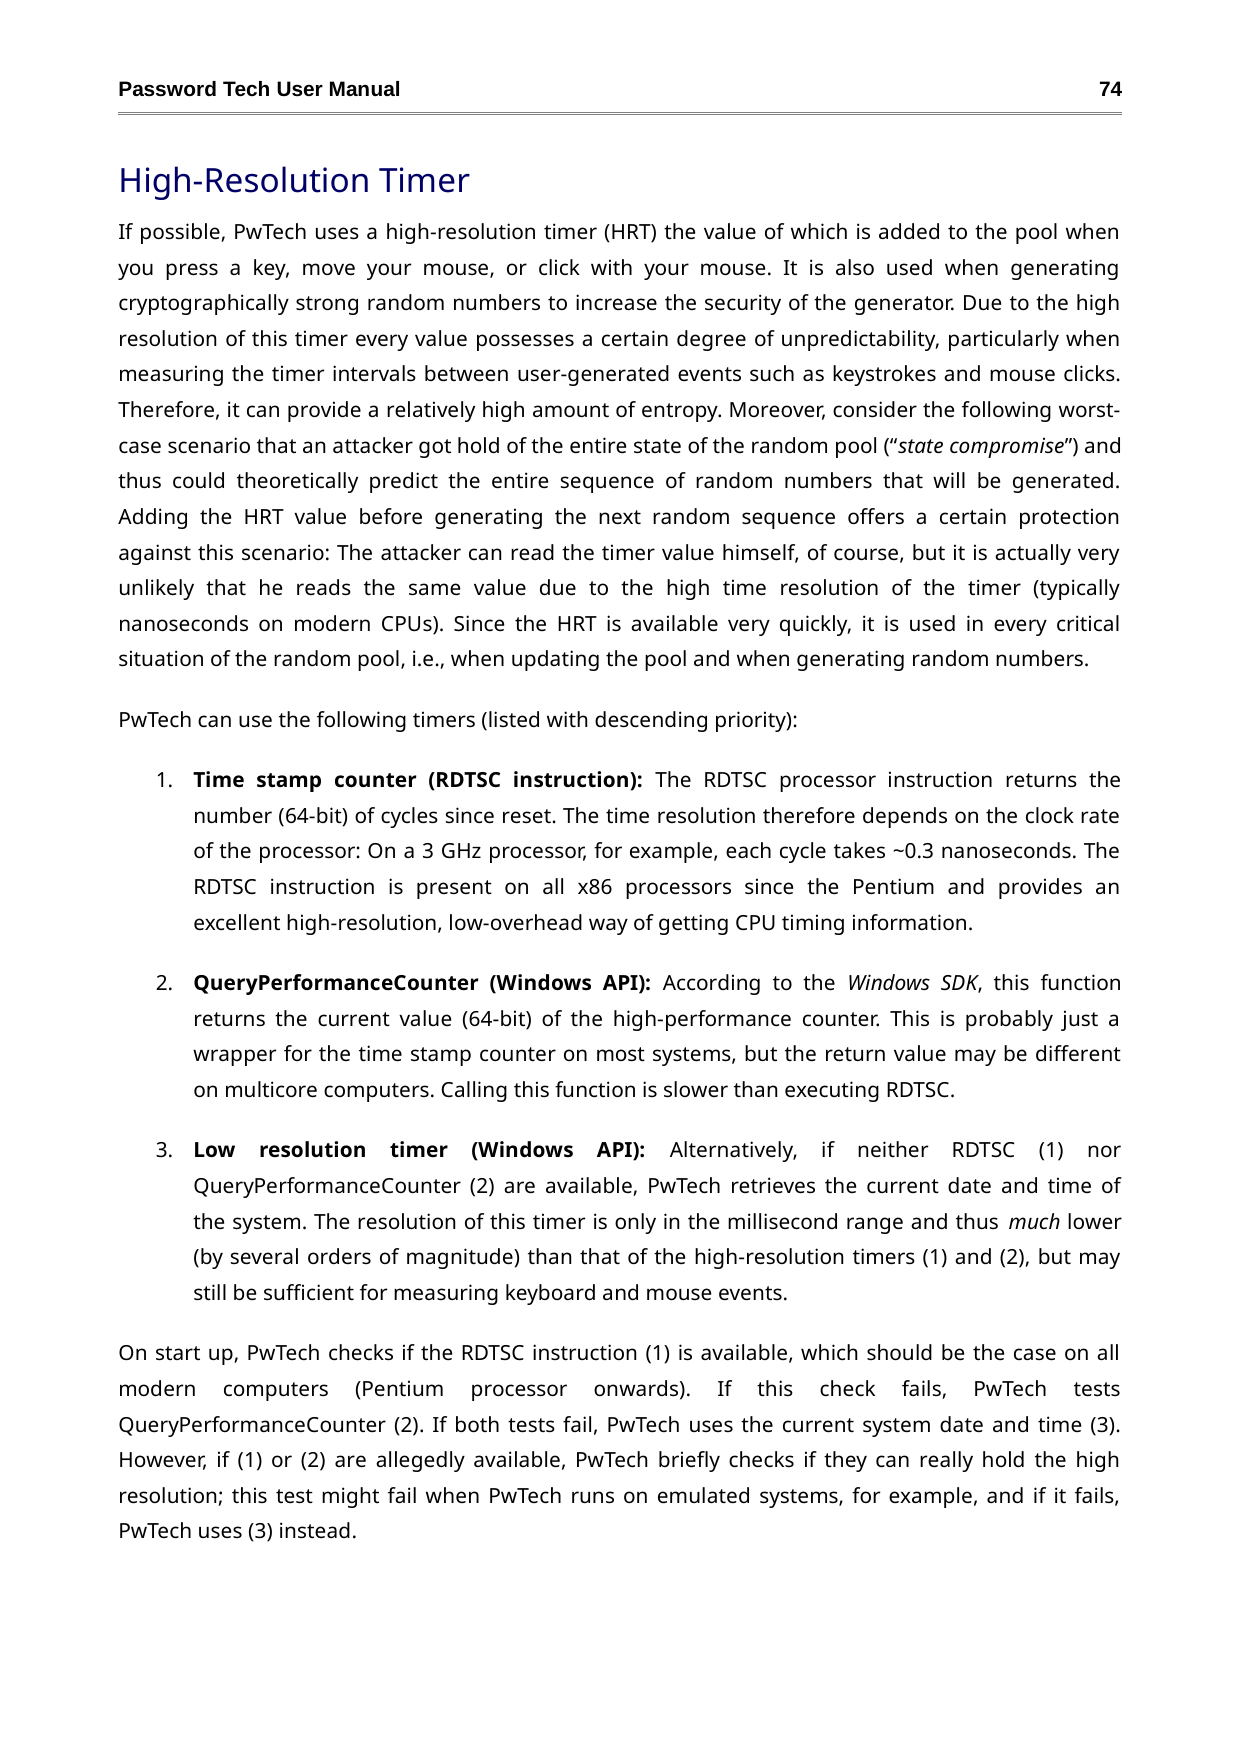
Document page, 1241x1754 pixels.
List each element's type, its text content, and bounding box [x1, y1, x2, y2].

subtitle High-Resolution Timer [118, 156, 1122, 202]
text On start up, PwTech checks if the RDTSC instruction (1) is available, which should be the case on all modern computers (Pentium processor onwards). If this check fails, PwTech tests QueryPerformanceCounter (2). If both tests fail, PwTech uses the current system date and time (3). However, if (1) or (2) are allegedly available, PwTech briefly checks if they can really hold the high resolution; this test might fail when PwTech runs on emulated systems, for example, and if it fails, PwTech uses (3) instead. [118, 1338, 1122, 1545]
list Low resolution timer (Windows API): Alternatively, if neither RDTSC (1) nor QueryPerformanceCounter (2) are available, PwTech retrieves the current date and time of the system. The resolution of this timer is only in the millisecond range and thus much lower (by several orders of magnitude) than that of the high-resolution timers (1) and (2), but may still be sufficient for measuring keyboard and mouse events. [156, 1135, 1122, 1306]
text PwTech can use the following timers (listed with descending priority): [118, 705, 1122, 733]
list QueryPerformanceCounter (Windows API): According to the Windows SDK, this function returns the current value (64-bit) of the high-performance counter. This is probably just a wrapper for the time stamp counter on most systems, but the return value may be different on multicore computers. Calling this function is slower than executing RDTSC. [156, 968, 1122, 1103]
list Time stamp counter (RDTSC instruction): The RDTSC processor instruction returns the number (64-bit) of cycles since reset. The time resolution therefore depends on the clock rate of the processor: On a 3 GHz processor, for example, each cycle takes ~0.3 nanoseconds. The RDTSC instruction is present on all x86 processors since the Pentium and provides an excellent high-resolution, low-overhead way of getting CPU timing information. [156, 765, 1122, 936]
text If possible, PwTech uses a high-resolution timer (HRT) the value of which is added to the pool when you press a key, move your mouse, or click with your mouse. It is also used when generating cryptographically strong random numbers to increase the security of the generator. Due to the high resolution of this timer every value possesses a certain degree of unpredictability, particularly when measuring the timer intervals between user-generated events such as keystrokes and mouse clicks. Therefore, it can provide a relatively high amount of entropy. Moreover, consider the following worst-case scenario that an attacker got hold of the entire state of the random pool (“state compromise”) and thus could theoretically predict the entire sequence of random numbers that will be generated. Adding the HRT value before generating the next random sequence offers a certain protection against this scenario: The attacker can read the timer value himself, of course, but it is actually very unlikely that he reads the same value due to the high time resolution of the timer (typically nanoseconds on modern CPUs). Since the HRT is available very quickly, it is used in every critical situation of the random pool, i.e., when updating the pool and when generating random numbers. [118, 217, 1122, 673]
